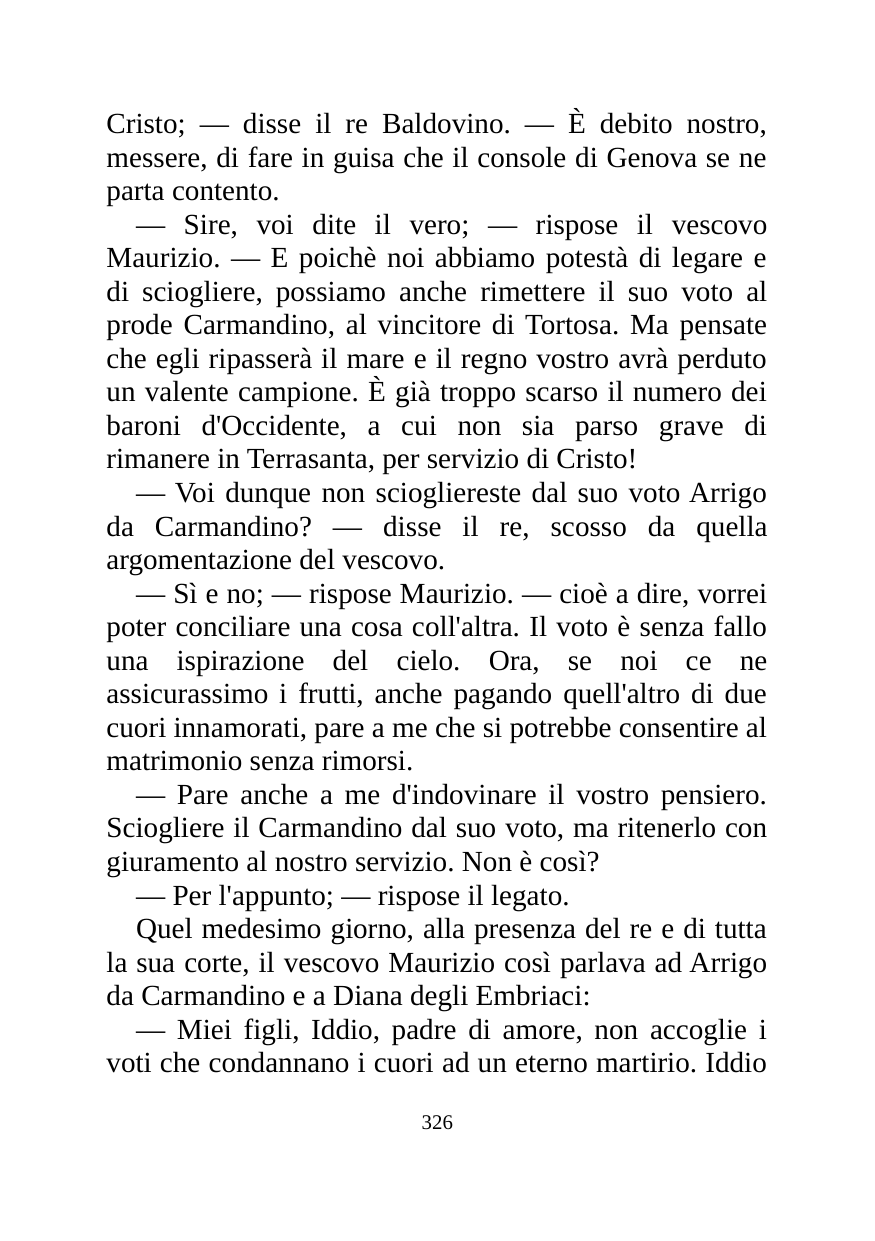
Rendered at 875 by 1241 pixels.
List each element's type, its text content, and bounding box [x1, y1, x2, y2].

text Quel medesimo giorno, alla presenza del re e di tutta la sua corte, il vescovo Maurizio così parlava ad Arrigo da Carmandino e a Diana degli Embriaci: [106, 911, 768, 1012]
text — Voi dunque non sciogliereste dal suo voto Arrigo da Carmandino? — disse il re, scosso da quella argomentazione del vescovo. [106, 475, 768, 576]
text — Sì e no; — rispose Maurizio. — cioè a dire, vorrei poter conciliare una cosa coll'altra. Il voto è senza fallo una ispirazione del cielo. Ora, se noi ce ne assicurassimo i frutti, anche pagando quell'altro di due cuori innamorati, pare a me che si potrebbe consentire al matrimonio senza rimorsi. [106, 576, 768, 777]
text — Miei figli, Iddio, padre di amore, non accoglie i voti che condannano i cuori ad un eterno martirio. Iddio [106, 1012, 768, 1079]
text Cristo; — disse il re Baldovino. — È debito nostro, messere, di fare in guisa che il console di Genova se ne parta contento. [106, 106, 768, 207]
text — Sire, voi dite il vero; — rispose il vescovo Maurizio. — E poichè noi abbiamo potestà di legare e di sciogliere, possiamo anche rimettere il suo voto al prode Carmandino, al vincitore di Tortosa. Ma pensate che egli ripasserà il mare e il regno vostro avrà perduto un valente campione. È già troppo scarso il numero dei baroni d'Occidente, a cui non sia parso grave di rimanere in Terrasanta, per servizio di Cristo! [106, 207, 768, 475]
text — Pare anche a me d'indovinare il vostro pensiero. Sciogliere il Carmandino dal suo voto, ma ritenerlo con giuramento al nostro servizio. Non è così? [106, 777, 768, 878]
text — Per l'appunto; — rispose il legato. [106, 878, 768, 911]
